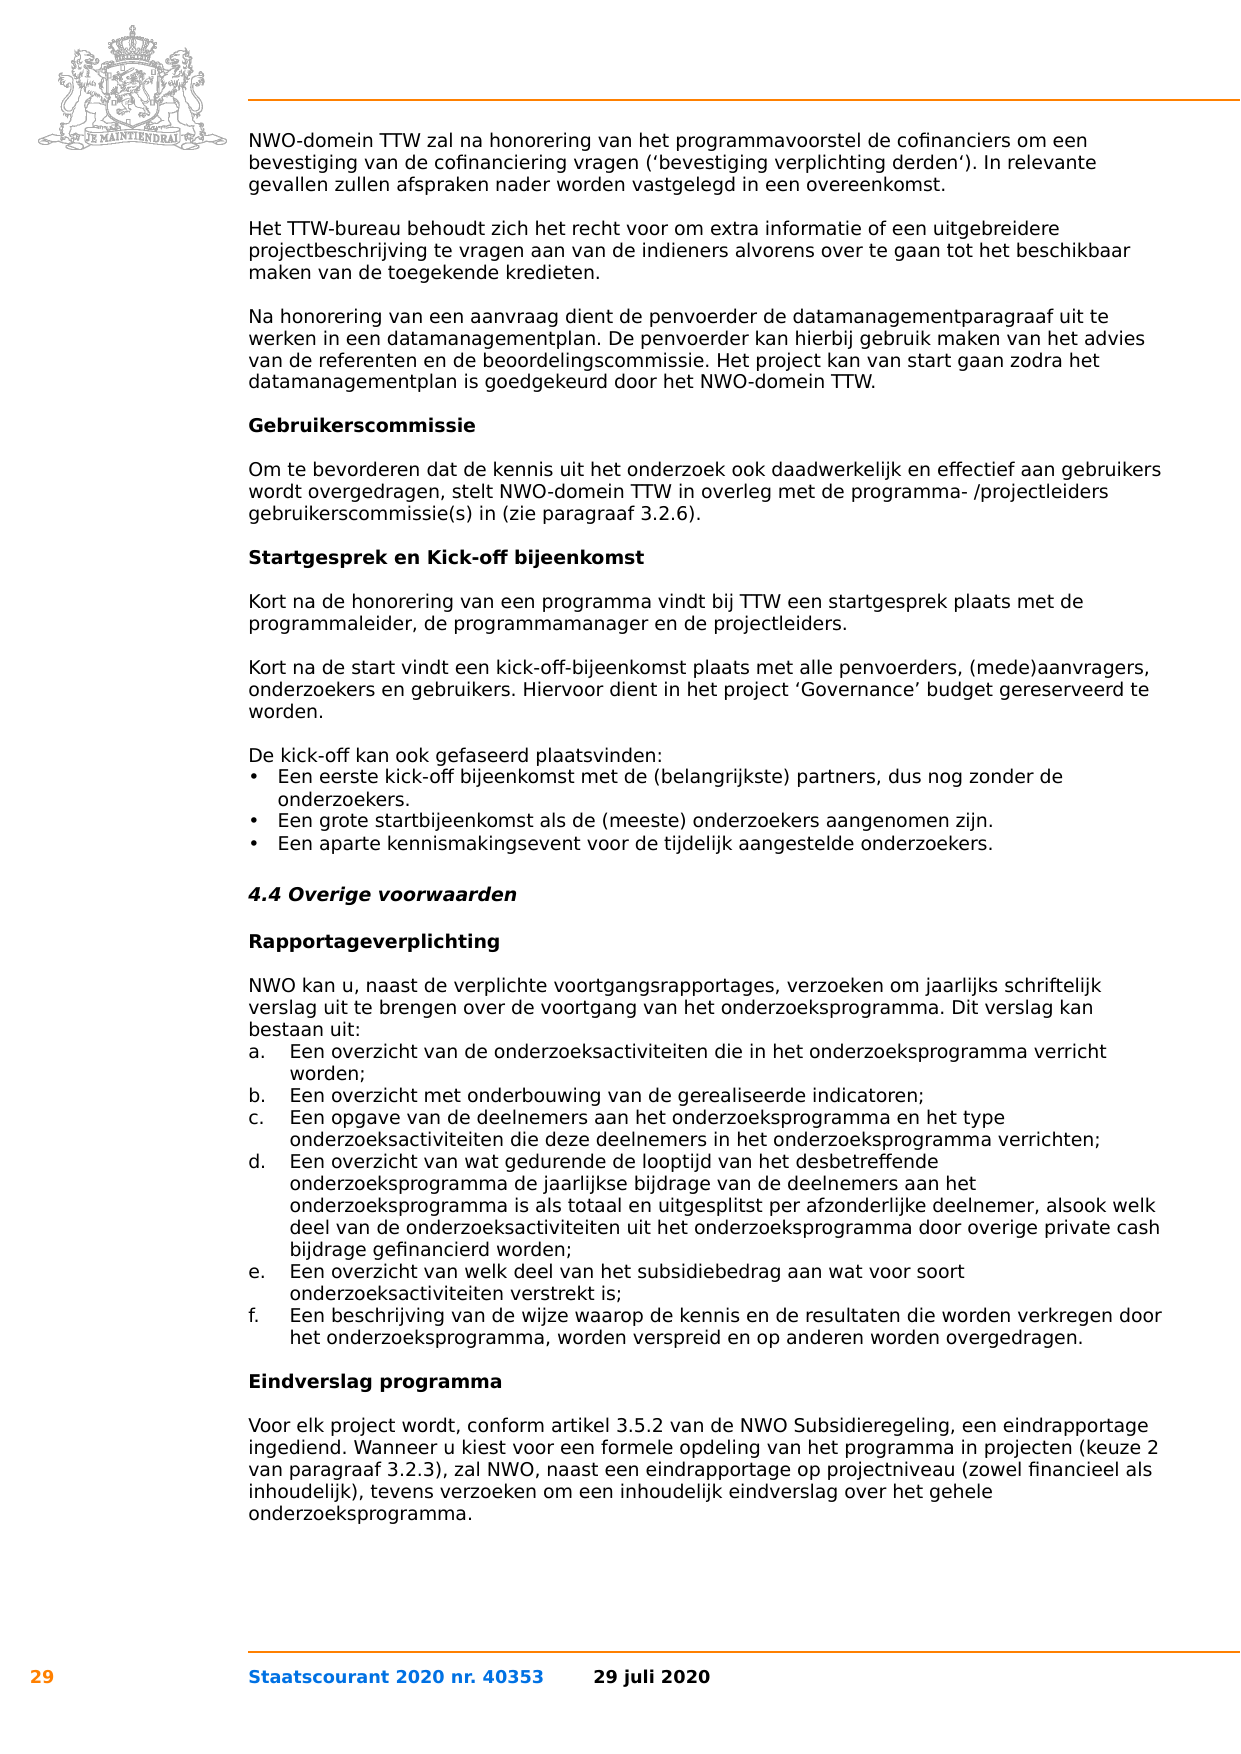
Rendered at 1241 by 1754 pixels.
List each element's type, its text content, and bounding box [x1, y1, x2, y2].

text d. Een overzicht van wat gedurende de looptijd van het desbetreffende onderzoeksprogramma de jaarlijkse bijdrage van de deelnemers aan het onderzoeksprogramma is als totaal en uitgesplitst per afzonderlijke deelnemer, alsook welk deel van de onderzoeksactiviteiten uit het onderzoeksprogramma door overige private cash bijdrage gefinancierd worden; [248, 1151, 1163, 1261]
text Kort na de honorering van een programma vindt bij TTW een startgesprek plaats met de programmaleider, de programmamanager en de projectleiders. [248, 591, 1163, 635]
text • Een aparte kennismakingsevent voor de tijdelijk aangestelde onderzoekers. [248, 832, 1163, 854]
text Kort na de start vindt een kick-off-bijeenkomst plaats met alle penvoerders, (mede)aanvragers, onderzoekers en gebruikers. Hiervoor dient in het project ‘Governance’ budget gereserveerd te worden. [248, 657, 1163, 723]
text f. Een beschrijving van de wijze waarop de kennis en de resultaten die worden verkregen door het onderzoeksprogramma, worden verspreid en op anderen worden overgedragen. [248, 1305, 1163, 1349]
text Om te bevorderen dat de kennis uit het onderzoek ook daadwerkelijk en effectief aan gebruikers wordt overgedragen, stelt NWO-domein TTW in overleg met de programma- /projectleiders gebruikerscommissie(s) in (zie paragraaf 3.2.6). [248, 459, 1163, 525]
text a. Een overzicht van de onderzoeksactiviteiten die in het onderzoeksprogramma verricht worden; [248, 1041, 1163, 1085]
text e. Een overzicht van welk deel van het subsidiebedrag aan wat voor soort onderzoeksactiviteiten verstrekt is; [248, 1261, 1163, 1305]
text Na honorering van een aanvraag dient de penvoerder de datamanagementparagraaf uit te werken in een datamanagementplan. De penvoerder kan hierbij gebruik maken van het advies van de referenten en de beoordelingscommissie. Het project kan van start gaan zodra het datamanagementplan is goedgekeurd door het NWO-domein TTW. [248, 306, 1163, 393]
text • Een eerste kick-off bijeenkomst met de (belangrijkste) partners, dus nog zonder de onderzoekers. [248, 766, 1163, 810]
picture [38, 25, 227, 150]
subtitle 4.4 Overige voorwaarden [248, 884, 1163, 906]
text De kick-off kan ook gefaseerd plaatsvinden: [248, 744, 1163, 766]
text NWO-domein TTW zal na honorering van het programmavoorstel de cofinanciers om een bevestiging van de cofinanciering vragen (‘bevestiging verplichting derden‘). In relevante gevallen zullen afspraken nader worden vastgelegd in een overeenkomst. [248, 130, 1163, 196]
subtitle Gebruikerscommissie [248, 415, 1163, 437]
subtitle Startgesprek en Kick-off bijeenkomst [248, 547, 1163, 569]
text c. Een opgave van de deelnemers aan het onderzoeksprogramma en het type onderzoeksactiviteiten die deze deelnemers in het onderzoeksprogramma verrichten; [248, 1107, 1163, 1151]
text NWO kan u, naast de verplichte voortgangsrapportages, verzoeken om jaarlijks schriftelijk verslag uit te brengen over de voortgang van het onderzoeksprogramma. Dit verslag kan bestaan uit: [248, 975, 1163, 1041]
text Het TTW-bureau behoudt zich het recht voor om extra informatie of een uitgebreidere projectbeschrijving te vragen aan van de indieners alvorens over te gaan tot het beschikbaar maken van de toegekende kredieten. [248, 218, 1163, 284]
text b. Een overzicht met onderbouwing van de gerealiseerde indicatoren; [248, 1085, 1163, 1107]
text • Een grote startbijeenkomst als de (meeste) onderzoekers aangenomen zijn. [248, 810, 1163, 832]
text Voor elk project wordt, conform artikel 3.5.2 van de NWO Subsidieregeling, een eindrapportage ingediend. Wanneer u kiest voor een formele opdeling van het programma in projecten (keuze 2 van paragraaf 3.2.3), zal NWO, naast een eindrapportage op projectniveau (zowel financieel als inhoudelijk), tevens verzoeken om een inhoudelijk eindverslag over het gehele onderzoeksprogramma. [248, 1414, 1163, 1524]
subtitle Eindverslag programma [248, 1371, 1163, 1393]
subtitle Rapportageverplichting [248, 931, 1163, 953]
